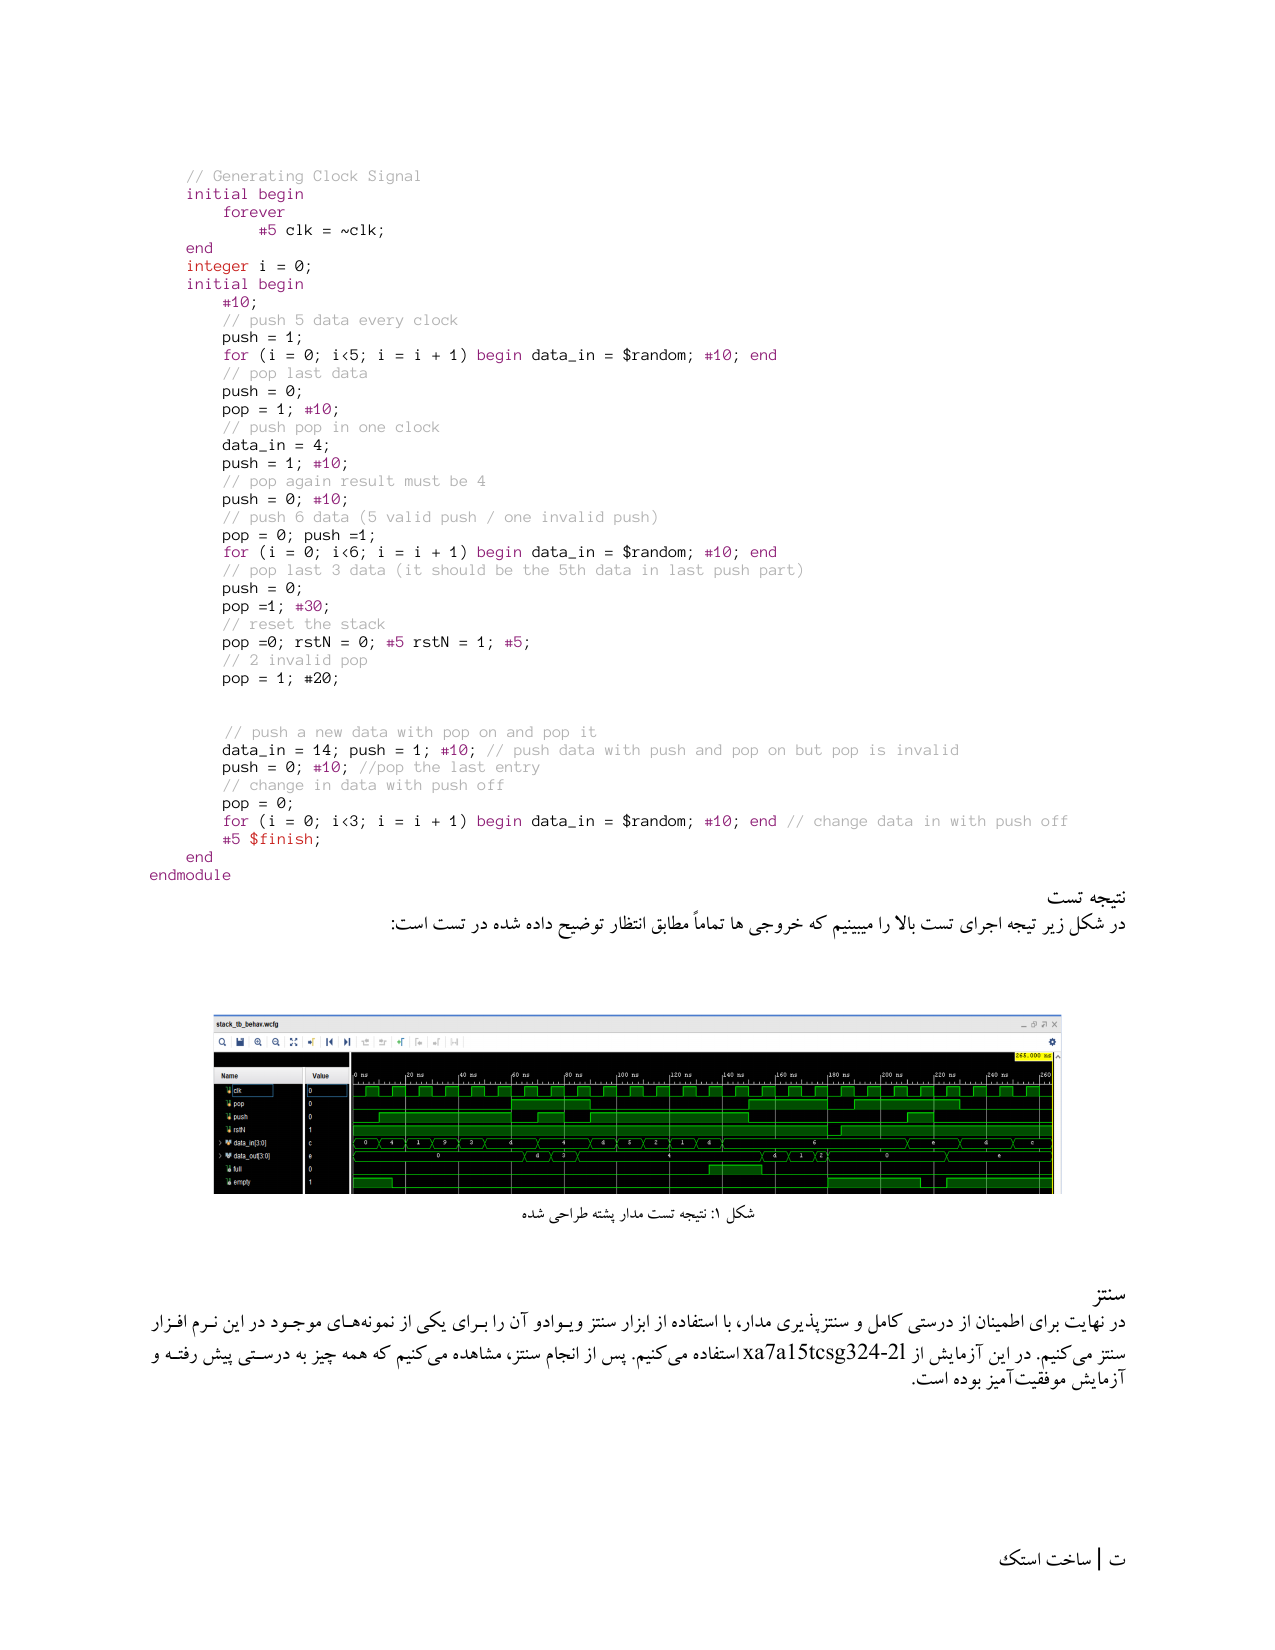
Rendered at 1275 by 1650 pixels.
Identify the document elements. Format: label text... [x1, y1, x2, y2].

text initial begin [150, 275, 1125, 292]
text // push 6 data (5 valid push / one invalid push) [150, 508, 1125, 525]
text push = 0; [150, 383, 1125, 399]
text // pop last data [150, 365, 1125, 382]
text // pop last 3 data (it should be the 5th data in last push part) [150, 562, 1125, 579]
text push = 0; #10; [150, 490, 1125, 507]
text end [150, 849, 1125, 865]
text push = 0; #10; //pop the last entry [150, 759, 1125, 776]
text pop = 0; push =1; [150, 526, 1125, 543]
text push = 0; [150, 580, 1125, 597]
text pop =0; rstN = 0; #5 rstN = 1; #5; [150, 634, 1125, 650]
text push = 1; #10; [150, 454, 1125, 471]
text integer i = 0; [150, 257, 1125, 274]
text شکل ۱: نتیجه تست مدار پشته طراحی شده [213, 1194, 1061, 1226]
text // push 5 data every clock [150, 311, 1125, 328]
text endmodule [150, 867, 1125, 883]
text در نهایت برای اطمینان از درستی کامل و سنتزپذیری مدار، با استفاده از ابزار سنتز ویوادو آن را برای یکی از نمونه‌های موجود در این نرم افزار سنتز می‌کنیم. در این آزمایش از xa7a15tcsg324-2l استفاده می‌کنیم. پس از انجام سنتز، مشاهده می‌کنیم که همه چیز به درستی پیش رفته و آزمایش موفقیت‌آمیز بوده است. [150, 1314, 1125, 1394]
text pop =1; #30; [150, 598, 1125, 614]
text end [150, 239, 1125, 256]
text data_in = 14; push = 1; #10; // push data with push and pop on but pop is invalid [150, 741, 1125, 758]
text forever [150, 204, 1125, 220]
text for (i = 0; i<5; i = i + 1) begin data_in = $random; #10; end [150, 347, 1125, 364]
text // reset the stack [150, 616, 1125, 632]
text data_in = 4; [150, 437, 1125, 453]
text initial begin [150, 186, 1125, 202]
text // push pop in one clock [150, 419, 1125, 435]
text for (i = 0; i<3; i = i + 1) begin data_in = $random; #10; end // change data in with push off [150, 813, 1125, 829]
subtitle نتیجه تست [150, 889, 1125, 914]
text #10; [150, 293, 1125, 310]
text // 2 invalid pop [150, 652, 1125, 668]
text pop = 1; #20; [150, 669, 1125, 686]
text #5 $finish; [150, 831, 1125, 847]
text در شکل زیر تیجه اجرای تست بالا را میبینیم که خروجی ها تماماً مطابق انتظار توضیح داده شده در تست است: [150, 916, 1125, 939]
text push = 1; [150, 329, 1125, 346]
text pop = 0; [150, 795, 1125, 812]
text // push a new data with pop on and pop it [150, 723, 1125, 740]
text // Generating Clock Signal [150, 168, 1125, 184]
text // change in data with push off [150, 777, 1125, 794]
text for (i = 0; i<6; i = i + 1) begin data_in = $random; #10; end [150, 544, 1125, 561]
text pop = 1; #10; [150, 401, 1125, 417]
text #5 clk = ~clk; [150, 222, 1125, 238]
subtitle سنتز [150, 1284, 1125, 1312]
picture [213, 1014, 1062, 1194]
text // pop again result must be 4 [150, 472, 1125, 489]
